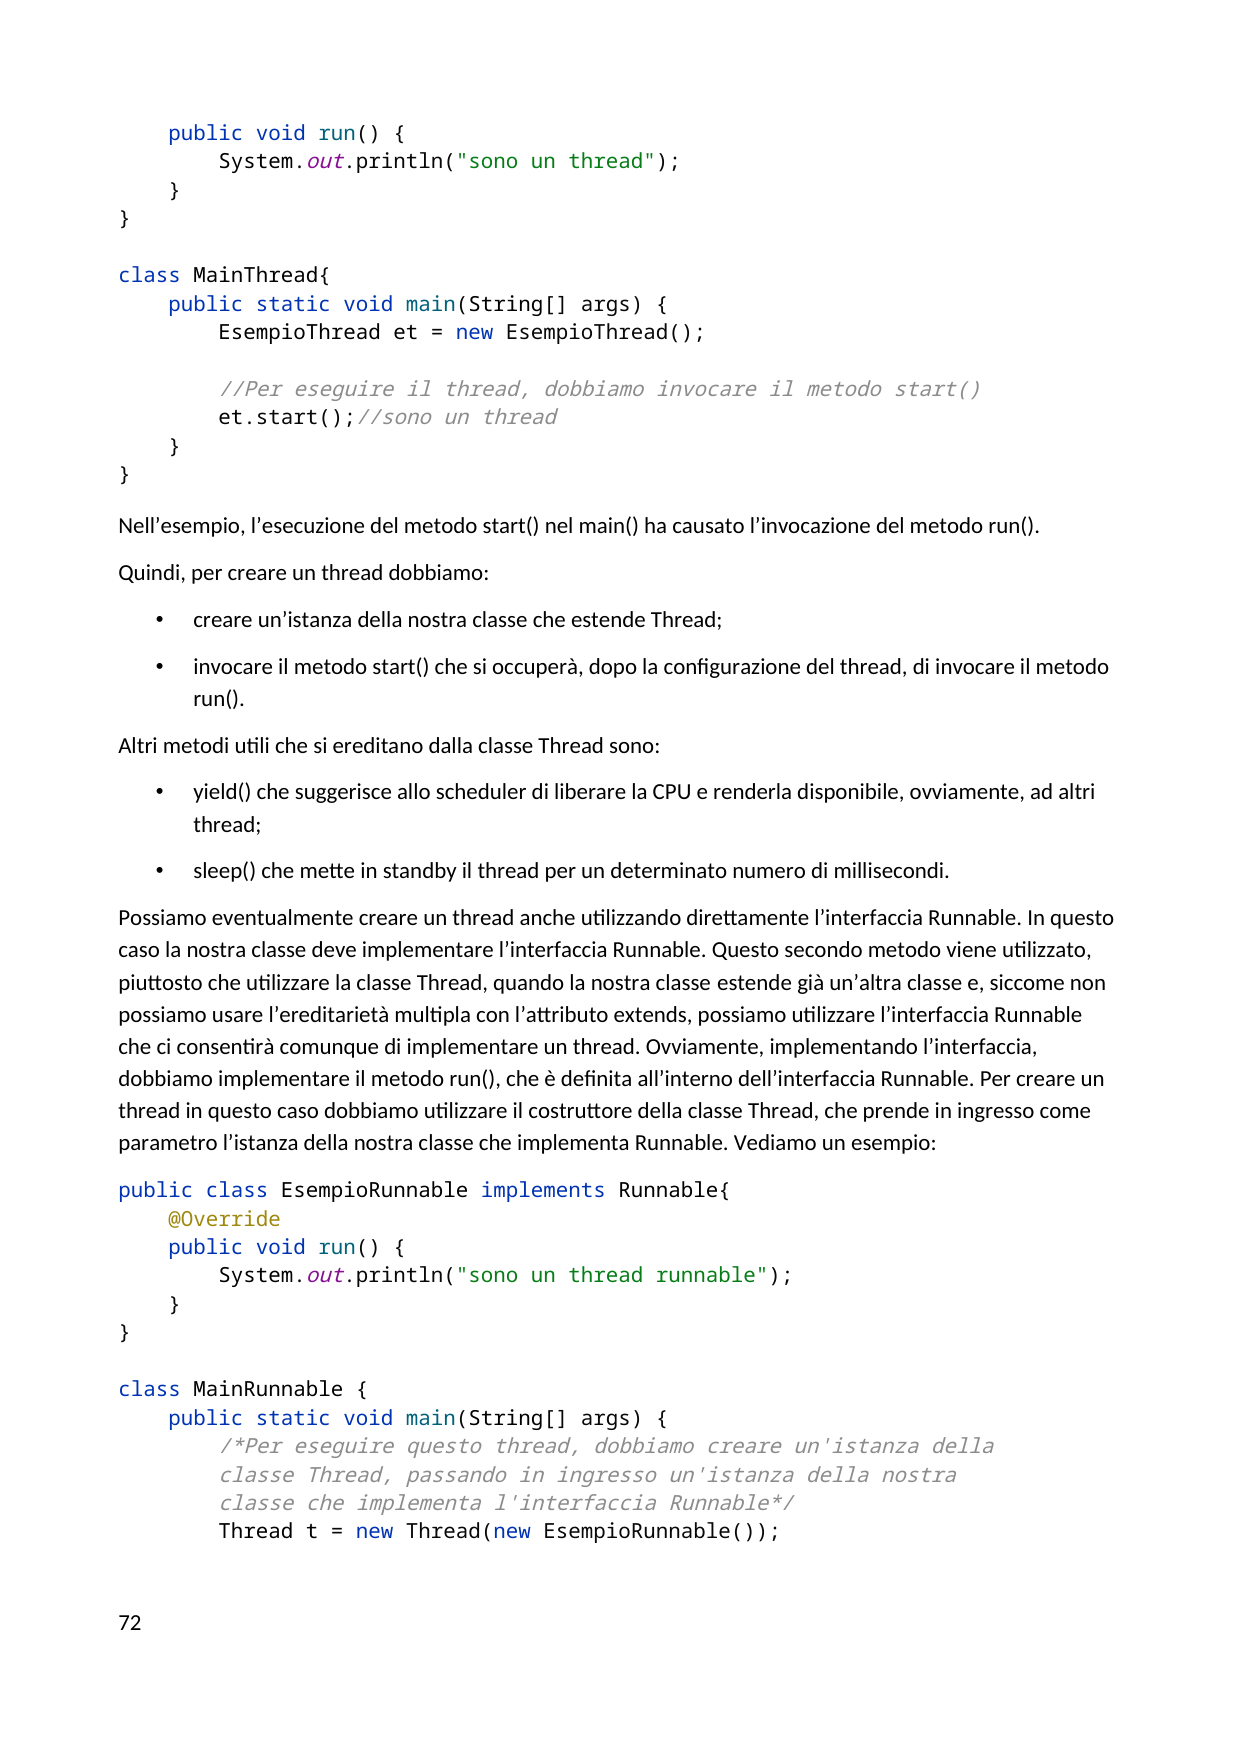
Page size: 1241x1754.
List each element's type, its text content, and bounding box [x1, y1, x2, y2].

text Nell’esempio, l’esecuzione del metodo start() nel main() ha causato l’invocazione del metodo run(). [118, 511, 1122, 539]
list yield() che suggerisce allo scheduler di liberare la CPU e renderla disponibile, ovviamente, ad altri thread; [156, 777, 1122, 838]
list invocare il metodo start() che si occuperà, dopo la configurazione del thread, di invocare il metodo run(). [156, 652, 1122, 712]
text Possiamo eventualmente creare un thread anche utilizzando direttamente l’interfaccia Runnable. In questo caso la nostra classe deve implementare l’interfaccia Runnable. Questo secondo metodo viene utilizzato, piuttosto che utilizzare la classe Thread, quando la nostra classe estende già un’altra classe e, siccome non possiamo usare l’ereditarietà multipla con l’attributo extends, possiamo utilizzare l’interfaccia Runnable che ci consentirà comunque di implementare un thread. Ovviamente, implementando l’interfaccia, dobbiamo implementare il metodo run(), che è definita all’interno dell’interfaccia Runnable. Per creare un thread in questo caso dobbiamo utilizzare il costruttore della classe Thread, che prende in ingresso come parametro l’istanza della nostra classe che implementa Runnable. Vediamo un esempio: [118, 903, 1122, 1157]
text public class EsempioRunnable implements Runnable{ @Override public void run() { System.out.println("sono un thread runnable"); } } class MainRunnable { public static void main(String[] args) { /*Per eseguire questo thread, dobbiamo creare un'istanza della classe Thread, passando in ingresso un'istanza della nostra classe che implementa l'interfaccia Runnable*/ Thread t = new Thread(new EsempioRunnable()); [118, 1175, 1122, 1573]
list sleep() che mette in standby il thread per un determinato numero di millisecondi. [156, 856, 1122, 884]
text Quindi, per creare un thread dobbiamo: [118, 558, 1122, 586]
text Altri metodi utili che si ereditano dalla classe Thread sono: [118, 731, 1122, 759]
text public void run() { System.out.println("sono un thread"); } } class MainThread{ public static void main(String[] args) { EsempioThread et = new EsempioThread(); //Per eseguire il thread, dobbiamo invocare il metodo start() et.start();//sono un thread } } [118, 118, 1122, 511]
list creare un’istanza della nostra classe che estende Thread; [156, 605, 1122, 633]
